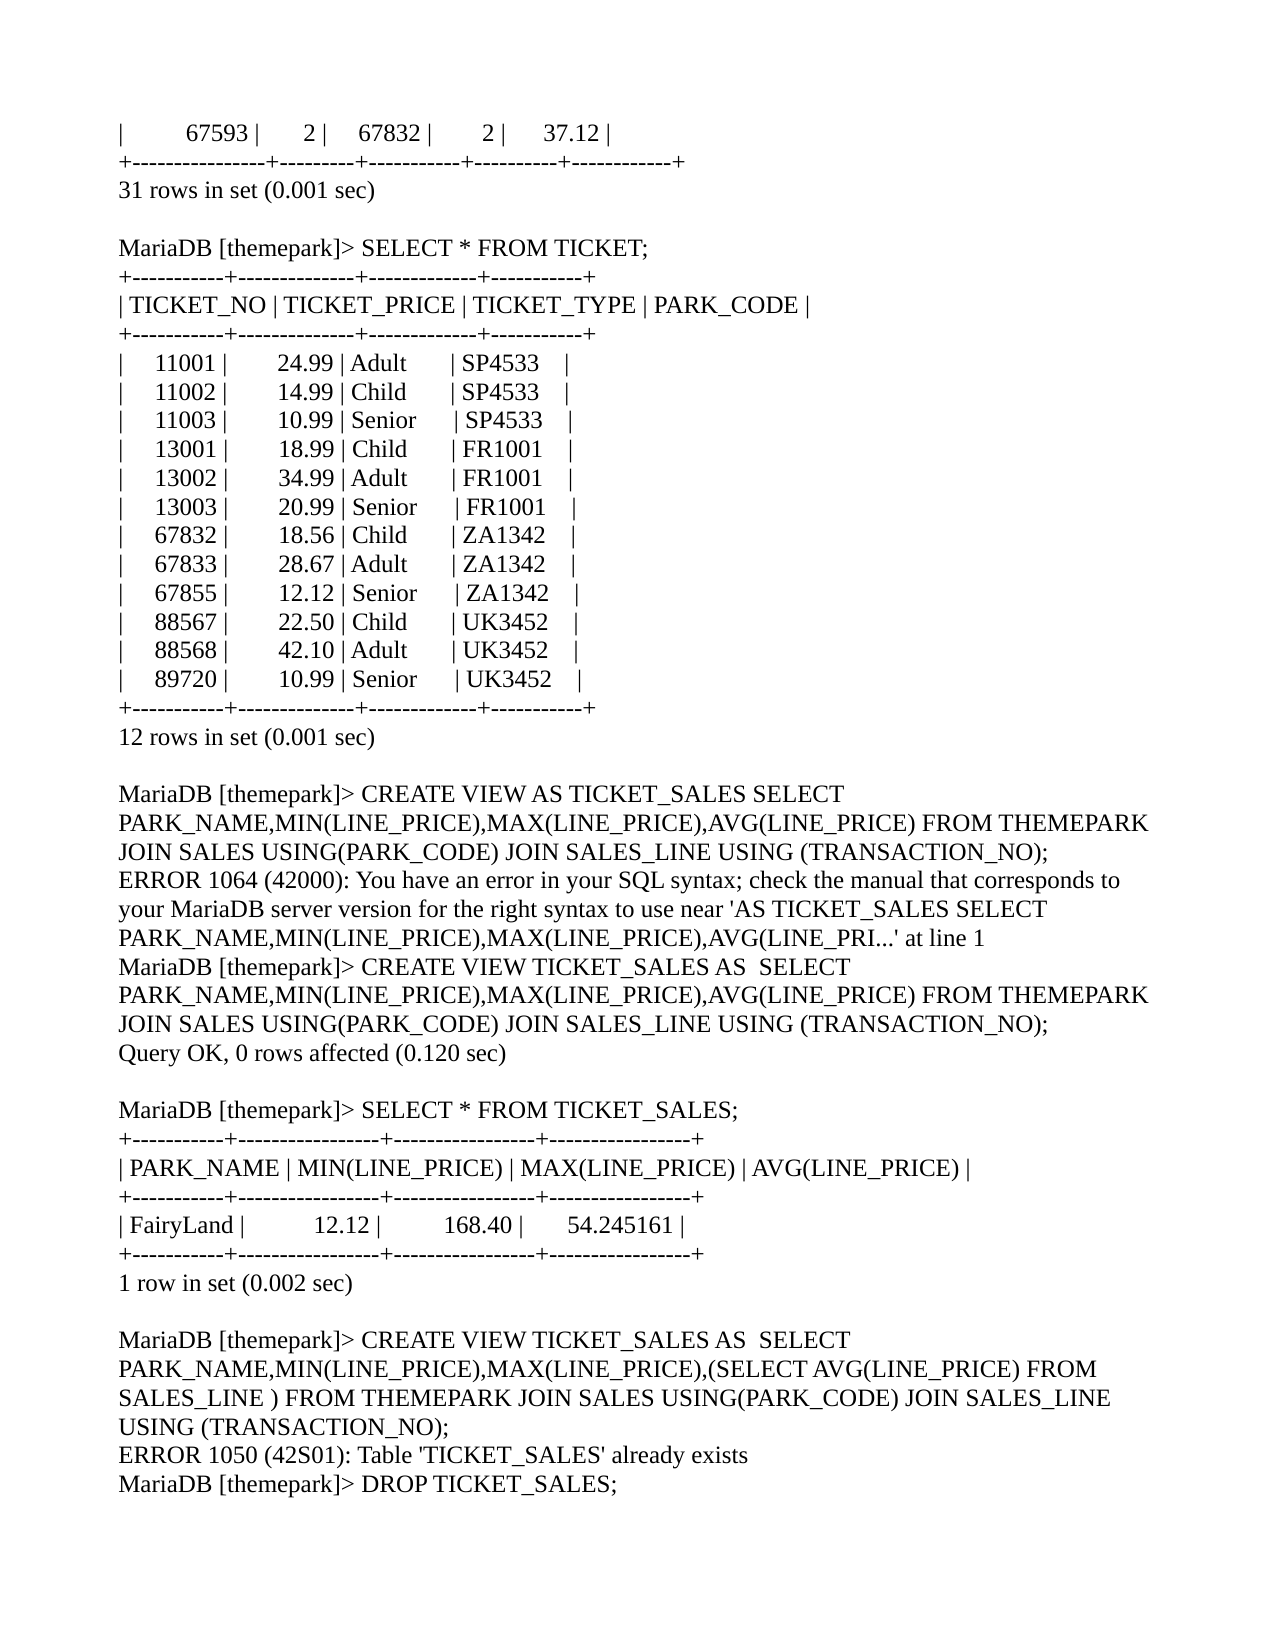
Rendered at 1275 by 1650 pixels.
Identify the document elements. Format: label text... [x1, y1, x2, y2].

text MariaDB [themepark]> DROP TICKET_SALES; [118, 1469, 1157, 1498]
text | 13002 | 34.99 | Adult | FR1001 | [118, 463, 1157, 492]
text | 11003 | 10.99 | Senior | SP4533 | [118, 406, 1157, 434]
text | 11002 | 14.99 | Child | SP4533 | [118, 377, 1157, 406]
text | 88567 | 22.50 | Child | UK3452 | [118, 607, 1157, 636]
text | 89720 | 10.99 | Senior | UK3452 | [118, 664, 1157, 693]
text MariaDB [themepark]> SELECT * FROM TICKET_SALES; [118, 1096, 1157, 1124]
text MariaDB [themepark]> CREATE VIEW TICKET_SALES AS SELECT PARK_NAME,MIN(LINE_PRICE),MAX(LINE_PRICE),AVG(LINE_PRICE) FROM THEMEPARK JOIN SALES USING(PARK_CODE) JOIN SALES_LINE USING (TRANSACTION_NO); [118, 952, 1157, 1038]
text +-----------+--------------+-------------+-----------+ [118, 693, 1157, 722]
text MariaDB [themepark]> CREATE VIEW TICKET_SALES AS SELECT PARK_NAME,MIN(LINE_PRICE),MAX(LINE_PRICE),(SELECT AVG(LINE_PRICE) FROM SALES_LINE ) FROM THEMEPARK JOIN SALES USING(PARK_CODE) JOIN SALES_LINE USING (TRANSACTION_NO); [118, 1326, 1157, 1441]
text Query OK, 0 rows affected (0.120 sec) [118, 1038, 1157, 1067]
text +----------------+---------+-----------+----------+------------+ [118, 147, 1157, 176]
text +-----------+-----------------+-----------------+-----------------+ [118, 1124, 1157, 1153]
text +-----------+--------------+-------------+-----------+ [118, 262, 1157, 291]
text | TICKET_NO | TICKET_PRICE | TICKET_TYPE | PARK_CODE | [118, 291, 1157, 319]
text 12 rows in set (0.001 sec) [118, 722, 1157, 751]
text | 13001 | 18.99 | Child | FR1001 | [118, 434, 1157, 463]
text MariaDB [themepark]> CREATE VIEW AS TICKET_SALES SELECT PARK_NAME,MIN(LINE_PRICE),MAX(LINE_PRICE),AVG(LINE_PRICE) FROM THEMEPARK JOIN SALES USING(PARK_CODE) JOIN SALES_LINE USING (TRANSACTION_NO); [118, 779, 1157, 866]
text | 67833 | 28.67 | Adult | ZA1342 | [118, 549, 1157, 578]
text | 67855 | 12.12 | Senior | ZA1342 | [118, 578, 1157, 607]
text | 67593 | 2 | 67832 | 2 | 37.12 | [118, 118, 1157, 147]
text +-----------+-----------------+-----------------+-----------------+ [118, 1239, 1157, 1268]
text 31 rows in set (0.001 sec) [118, 176, 1157, 204]
text | FairyLand | 12.12 | 168.40 | 54.245161 | [118, 1211, 1157, 1239]
text ERROR 1064 (42000): You have an error in your SQL syntax; check the manual that corresponds to your MariaDB server version for the right syntax to use near 'AS TICKET_SALES SELECT PARK_NAME,MIN(LINE_PRICE),MAX(LINE_PRICE),AVG(LINE_PRI...' at line 1 [118, 866, 1157, 952]
text MariaDB [themepark]> SELECT * FROM TICKET; [118, 233, 1157, 262]
text +-----------+--------------+-------------+-----------+ [118, 319, 1157, 348]
text +-----------+-----------------+-----------------+-----------------+ [118, 1182, 1157, 1211]
text 1 row in set (0.002 sec) [118, 1268, 1157, 1297]
text | 67832 | 18.56 | Child | ZA1342 | [118, 521, 1157, 549]
text | 88568 | 42.10 | Adult | UK3452 | [118, 636, 1157, 664]
text ERROR 1050 (42S01): Table 'TICKET_SALES' already exists [118, 1441, 1157, 1469]
text | PARK_NAME | MIN(LINE_PRICE) | MAX(LINE_PRICE) | AVG(LINE_PRICE) | [118, 1153, 1157, 1182]
text | 11001 | 24.99 | Adult | SP4533 | [118, 348, 1157, 377]
text | 13003 | 20.99 | Senior | FR1001 | [118, 492, 1157, 521]
